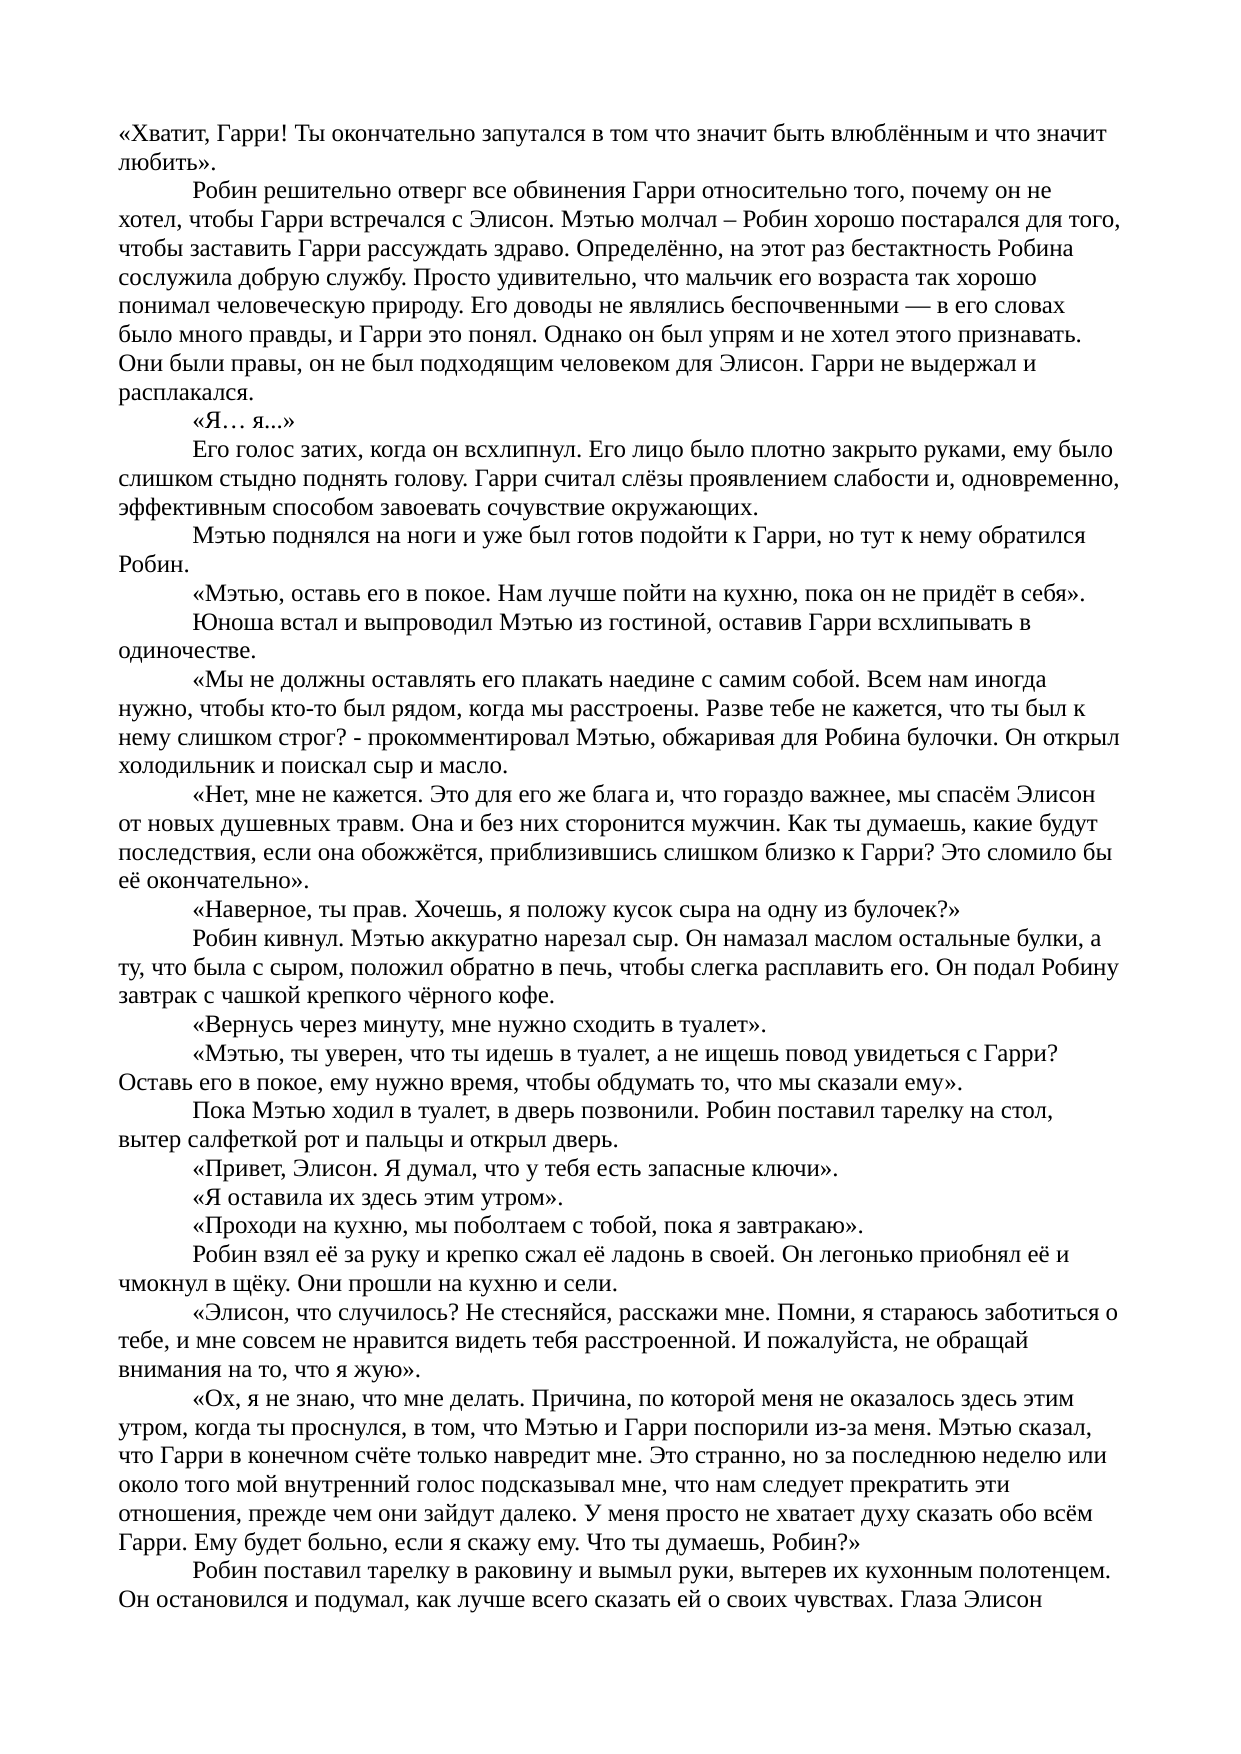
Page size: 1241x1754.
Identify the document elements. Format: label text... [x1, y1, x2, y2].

text «Вернусь через минуту, мне нужно сходить в туалет». [118, 1009, 1122, 1038]
text «Наверное, ты прав. Хочешь, я положу кусок сыра на одну из булочек?» [118, 894, 1122, 923]
text «Я… я...» [118, 406, 1122, 434]
text «Я оставила их здесь этим утром». [118, 1182, 1122, 1211]
text «Мы не должны оставлять его плакать наедине с самим собой. Всем нам иногда нужно, чтобы кто-то был рядом, когда мы расстроены. Разве тебе не кажется, что ты был к нему слишком строг? - прокомментировал Мэтью, обжаривая для Робина булочки. Он открыл холодильник и поискал сыр и масло. [118, 664, 1122, 779]
text «Мэтью, ты уверен, что ты идешь в туалет, а не ищешь повод увидеться с Гарри? Оставь его в покое, ему нужно время, чтобы обдумать то, что мы сказали ему». [118, 1038, 1122, 1096]
text Пока Мэтью ходил в туалет, в дверь позвонили. Робин поставил тарелку на стол, вытер салфеткой рот и пальцы и открыл дверь. [118, 1096, 1122, 1153]
text Робин поставил тарелку в раковину и вымыл руки, вытерев их кухонным полотенцем. Он остановился и подумал, как лучше всего сказать ей о своих чувствах. Глаза Элисон [118, 1556, 1122, 1613]
text Его голос затих, когда он всхлипнул. Его лицо было плотно закрыто руками, ему было слишком стыдно поднять голову. Гарри считал слёзы проявлением слабости и, одновременно, эффективным способом завоевать сочувствие окружающих. [118, 434, 1122, 521]
text Мэтью поднялся на ноги и уже был готов подойти к Гарри, но тут к нему обратился Робин. [118, 521, 1122, 578]
text Юноша встал и выпроводил Мэтью из гостиной, оставив Гарри всхлипывать в одиночестве. [118, 607, 1122, 664]
text «Привет, Элисон. Я думал, что у тебя есть запасные ключи». [118, 1153, 1122, 1182]
text Робин взял её за руку и крепко сжал её ладонь в своей. Он легонько приобнял её и чмокнул в щёку. Они прошли на кухню и сели. [118, 1239, 1122, 1297]
text «Ох, я не знаю, что мне делать. Причина, по которой меня не оказалось здесь этим утром, когда ты проснулся, в том, что Мэтью и Гарри поспорили из-за меня. Мэтью сказал, что Гарри в конечном счёте только навредит мне. Это странно, но за последнюю неделю или около того мой внутренний голос подсказывал мне, что нам следует прекратить эти отношения, прежде чем они зайдут далеко. У меня просто не хватает духу сказать обо всём Гарри. Ему будет больно, если я скажу ему. Что ты думаешь, Робин?» [118, 1383, 1122, 1556]
text Робин кивнул. Мэтью аккуратно нарезал сыр. Он намазал маслом остальные булки, а ту, что была с сыром, положил обратно в печь, чтобы слегка расплавить его. Он подал Робину завтрак с чашкой крепкого чёрного кофе. [118, 923, 1122, 1009]
text «Элисон, что случилось? Не стесняйся, расскажи мне. Помни, я стараюсь заботиться о тебе, и мне совсем не нравится видеть тебя расстроенной. И пожалуйста, не обращай внимания на то, что я жую». [118, 1297, 1122, 1383]
text «Хватит, Гарри! Ты окончательно запутался в том что значит быть влюблённым и что значит любить». [118, 118, 1122, 176]
text Робин решительно отверг все обвинения Гарри относительно того, почему он не хотел, чтобы Гарри встречался с Элисон. Мэтью молчал – Робин хорошо постарался для того, чтобы заставить Гарри рассуждать здраво. Определённо, на этот раз бестактность Робина сослужила добрую службу. Просто удивительно, что мальчик его возраста так хорошо понимал человеческую природу. Его доводы не являлись беспочвенными — в его словах было много правды, и Гарри это понял. Однако он был упрям и не хотел этого признавать. Они были правы, он не был подходящим человеком для Элисон. Гарри не выдержал и расплакался. [118, 176, 1122, 406]
text «Проходи на кухню, мы поболтаем с тобой, пока я завтракаю». [118, 1211, 1122, 1239]
text «Нет, мне не кажется. Это для его же блага и, что гораздо важнее, мы спасём Элисон от новых душевных травм. Она и без них сторонится мужчин. Как ты думаешь, какие будут последствия, если она обожжётся, приблизившись слишком близко к Гарри? Это сломило бы её окончательно». [118, 779, 1122, 894]
text «Мэтью, оставь его в покое. Нам лучше пойти на кухню, пока он не придёт в себя». [118, 578, 1122, 607]
